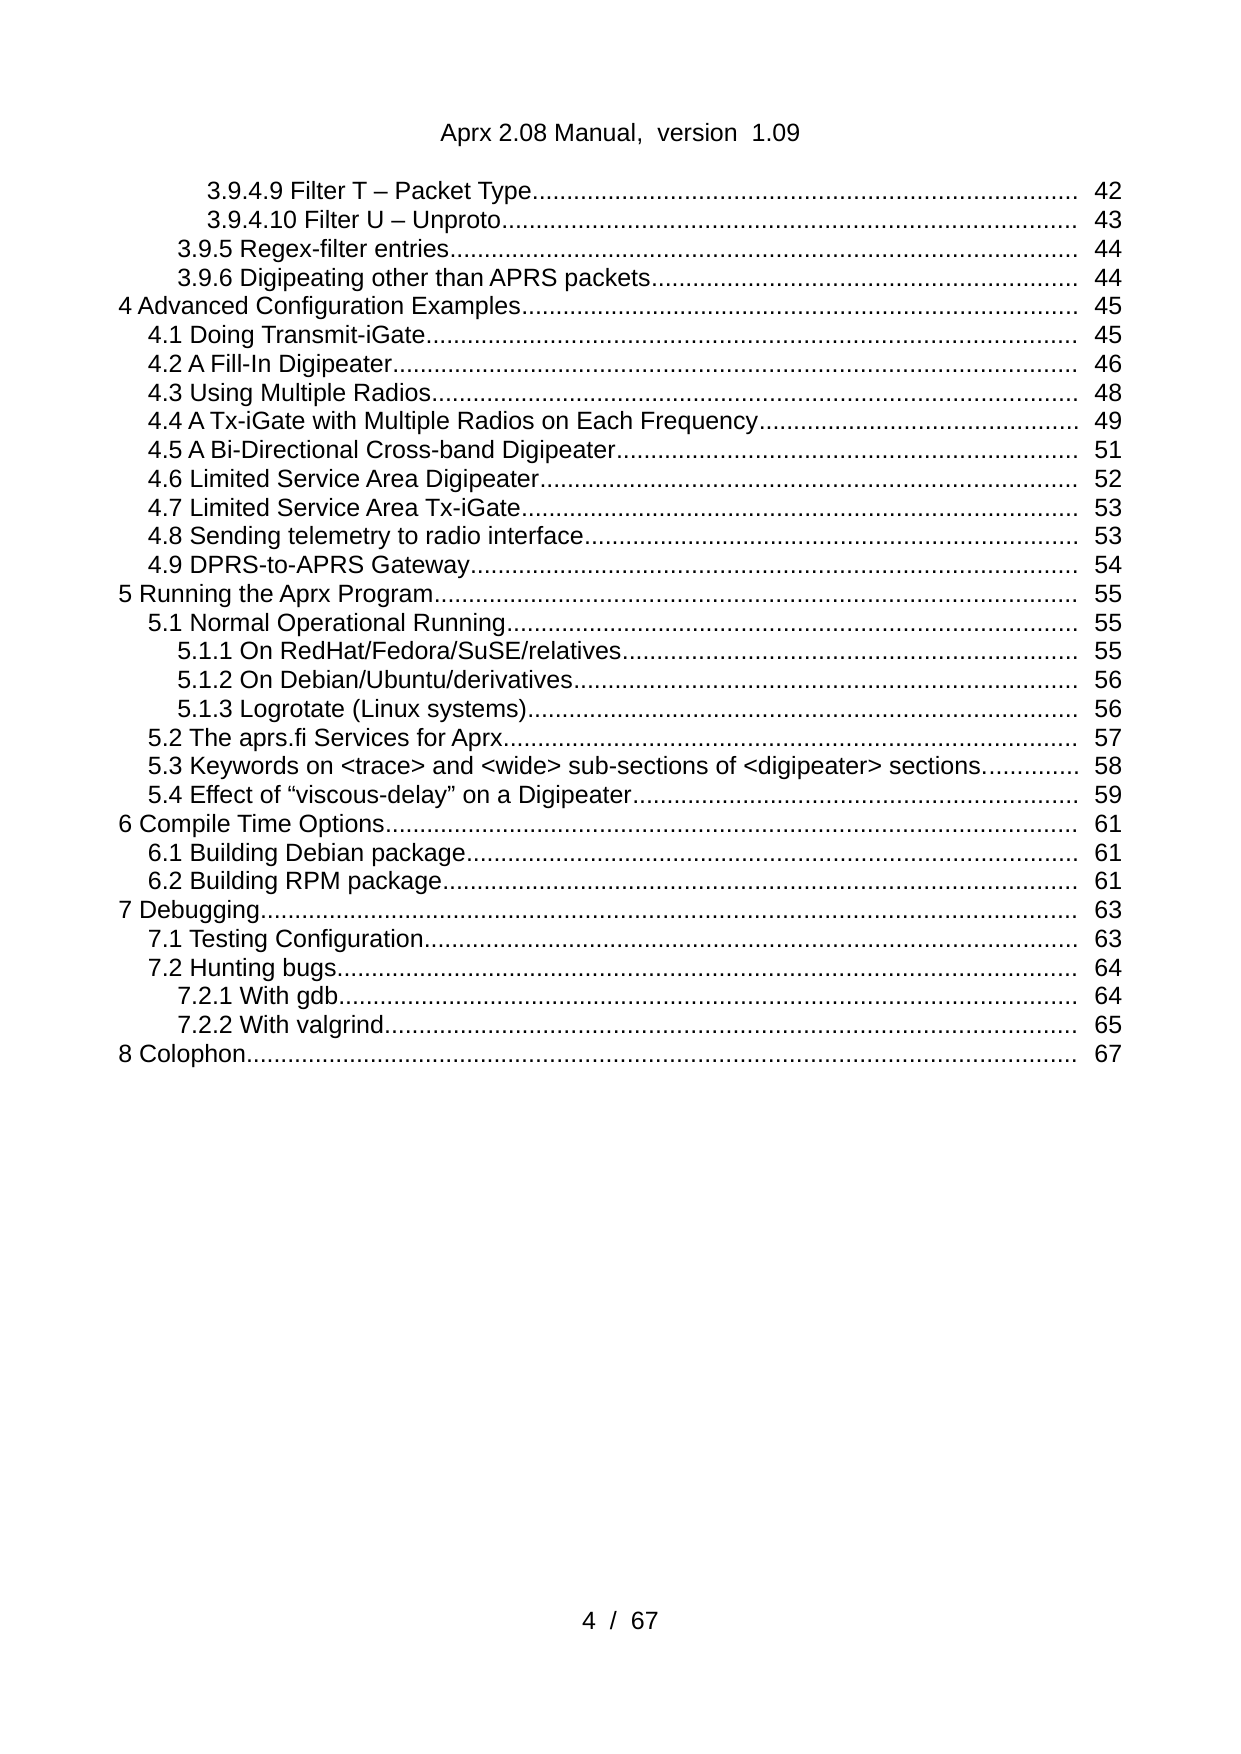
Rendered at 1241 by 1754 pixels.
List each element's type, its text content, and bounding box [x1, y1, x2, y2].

text 7.1 Testing Configuration 63 [148, 924, 1122, 953]
text 5.1.3 Logrotate (Linux systems) 56 [177, 694, 1122, 723]
text 4 Advanced Configuration Examples 45 [118, 291, 1122, 320]
text 4.8 Sending telemetry to radio interface 53 [148, 521, 1122, 550]
text 4.7 Limited Service Area Tx-iGate 53 [148, 493, 1122, 521]
text 4.4 A Tx-iGate with Multiple Radios on Each Frequency 49 [148, 406, 1122, 435]
text 5.4 Effect of “viscous-delay” on a Digipeater 59 [148, 780, 1122, 809]
text 6.1 Building Debian package 61 [148, 838, 1122, 866]
text 7.2.1 With gdb 64 [177, 981, 1122, 1010]
text 3.9.5 Regex-filter entries 44 [177, 234, 1122, 263]
text 4.2 A Fill-In Digipeater 46 [148, 349, 1122, 378]
text 5 Running the Aprx Program 55 [118, 579, 1122, 608]
text 4.3 Using Multiple Radios 48 [148, 378, 1122, 406]
text 7.2.2 With valgrind 65 [177, 1010, 1122, 1039]
text 4.9 DPRS-to-APRS Gateway 54 [148, 550, 1122, 579]
text 7.2 Hunting bugs 64 [148, 953, 1122, 981]
text 4.1 Doing Transmit-iGate 45 [148, 320, 1122, 349]
text 5.1.2 On Debian/Ubuntu/derivatives 56 [177, 665, 1122, 694]
text 3.9.4.10 Filter U – Unproto 43 [207, 205, 1122, 234]
text 3.9.6 Digipeating other than APRS packets 44 [177, 263, 1122, 291]
text 6.2 Building RPM package 61 [148, 866, 1122, 895]
text 4.6 Limited Service Area Digipeater 52 [148, 464, 1122, 493]
text 8 Colophon 67 [118, 1039, 1122, 1068]
text 5.1 Normal Operational Running 55 [148, 608, 1122, 636]
text 5.2 The aprs.fi Services for Aprx 57 [148, 723, 1122, 751]
text 5.1.1 On RedHat/Fedora/SuSE/relatives 55 [177, 636, 1122, 665]
text 5.3 Keywords on <trace> and <wide> sub-sections of <digipeater> sections. 58 [148, 751, 1122, 780]
text 4.5 A Bi-Directional Cross-band Digipeater 51 [148, 435, 1122, 464]
text 3.9.4.9 Filter T – Packet Type 42 [207, 176, 1122, 205]
text 6 Compile Time Options 61 [118, 809, 1122, 838]
text 7 Debugging 63 [118, 895, 1122, 924]
